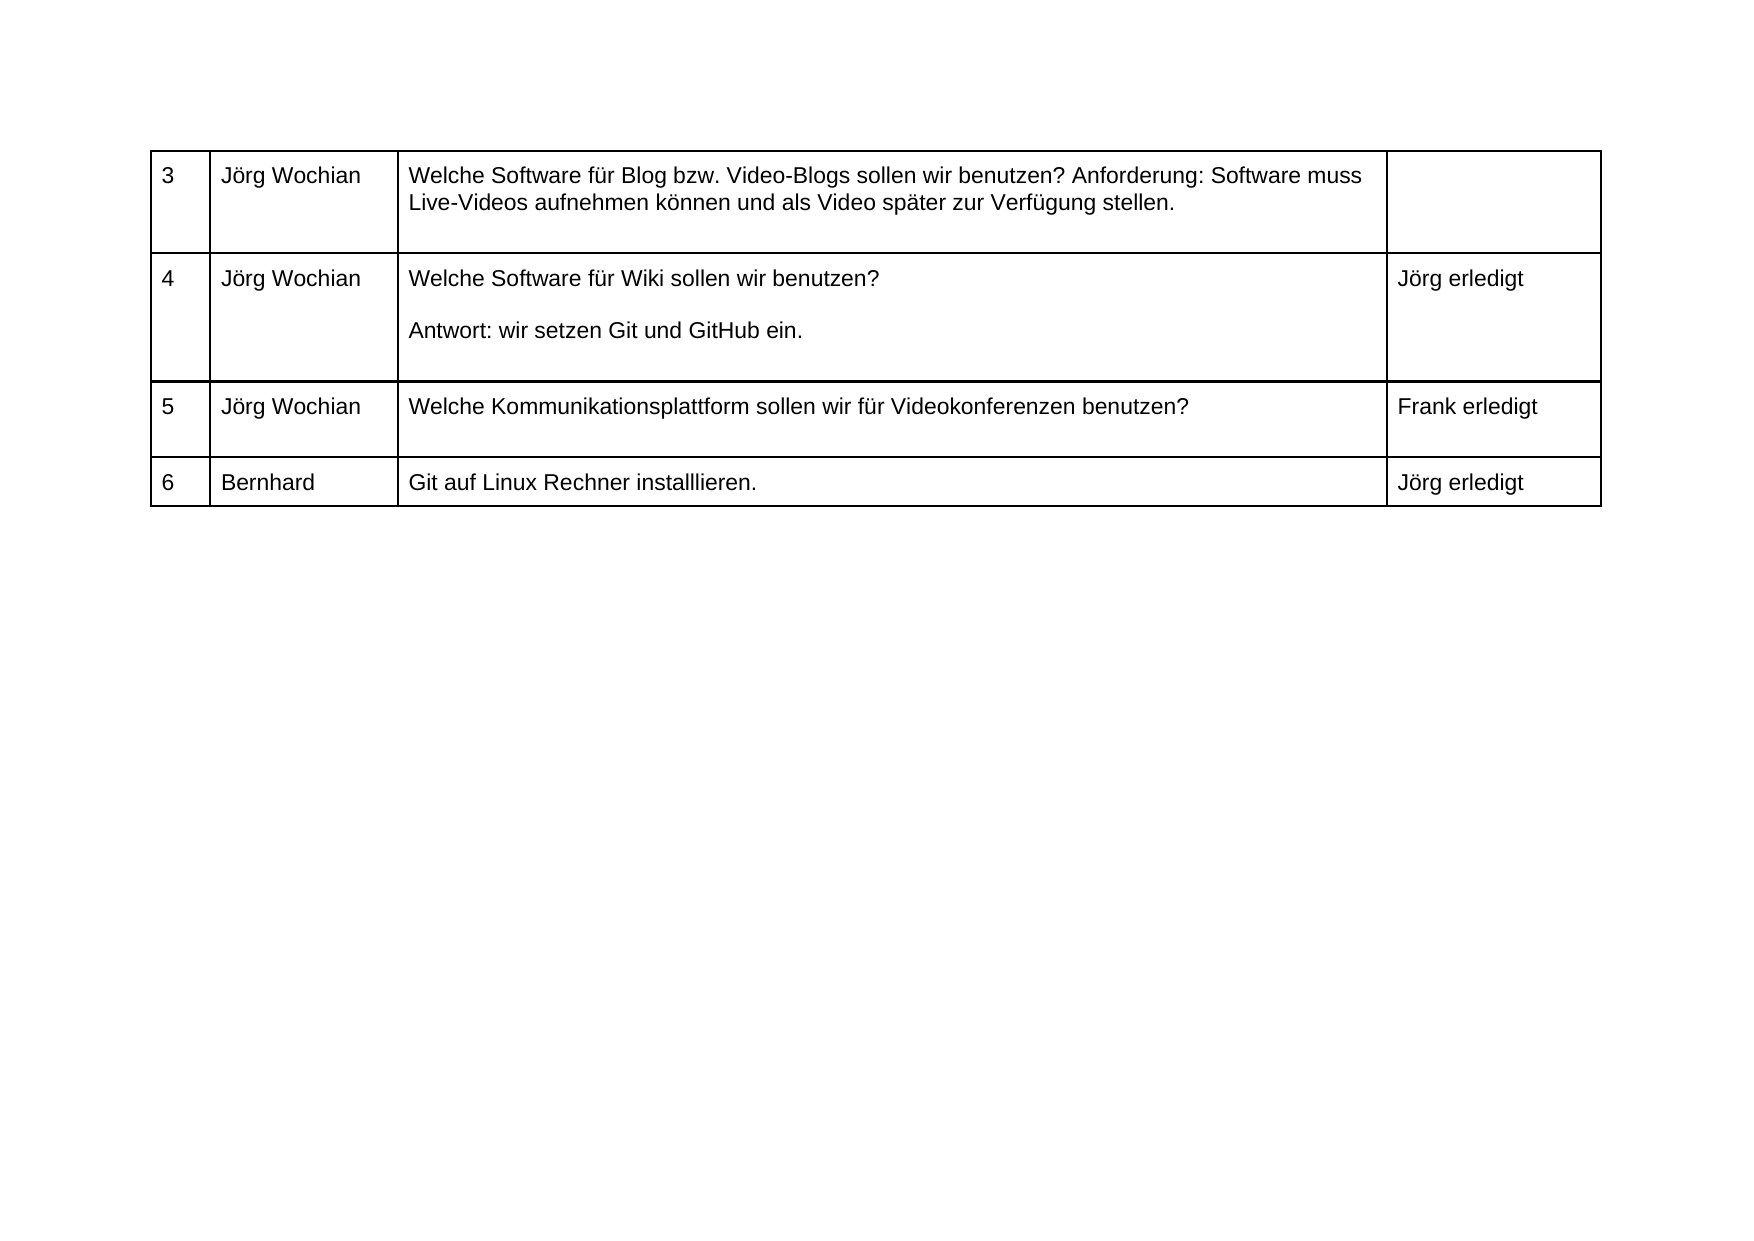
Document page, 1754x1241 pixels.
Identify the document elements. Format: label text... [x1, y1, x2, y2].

table_cell Jörg Wochian [211, 152, 397, 252]
table_cell Bernhard [211, 458, 397, 505]
table_cell Jörg Wochian [211, 383, 397, 456]
table_cell Welche Software für Blog bzw. Video-Blogs sollen wir benutzen? Anforderung: Software muss Live-Videos aufnehmen können und als Video später zur Verfügung stellen. [399, 152, 1386, 252]
table_cell Jörg erledigt [1388, 254, 1600, 380]
table_cell Jörg erledigt [1388, 458, 1600, 505]
table_cell Jörg Wochian [211, 254, 397, 380]
table_cell Welche Kommunikationsplattform sollen wir für Videokonferenzen benutzen? [399, 383, 1386, 456]
table_cell 5 [152, 383, 209, 456]
table_cell 4 [152, 254, 209, 380]
table_cell Git auf Linux Rechner installlieren. [399, 458, 1386, 505]
table_cell [1388, 152, 1600, 252]
table_cell Welche Software für Wiki sollen wir benutzen? Antwort: wir setzen Git und GitHub ein. [399, 254, 1386, 380]
table_cell 6 [152, 458, 209, 505]
table_cell 3 [152, 152, 209, 252]
table_cell Frank erledigt [1388, 383, 1600, 456]
